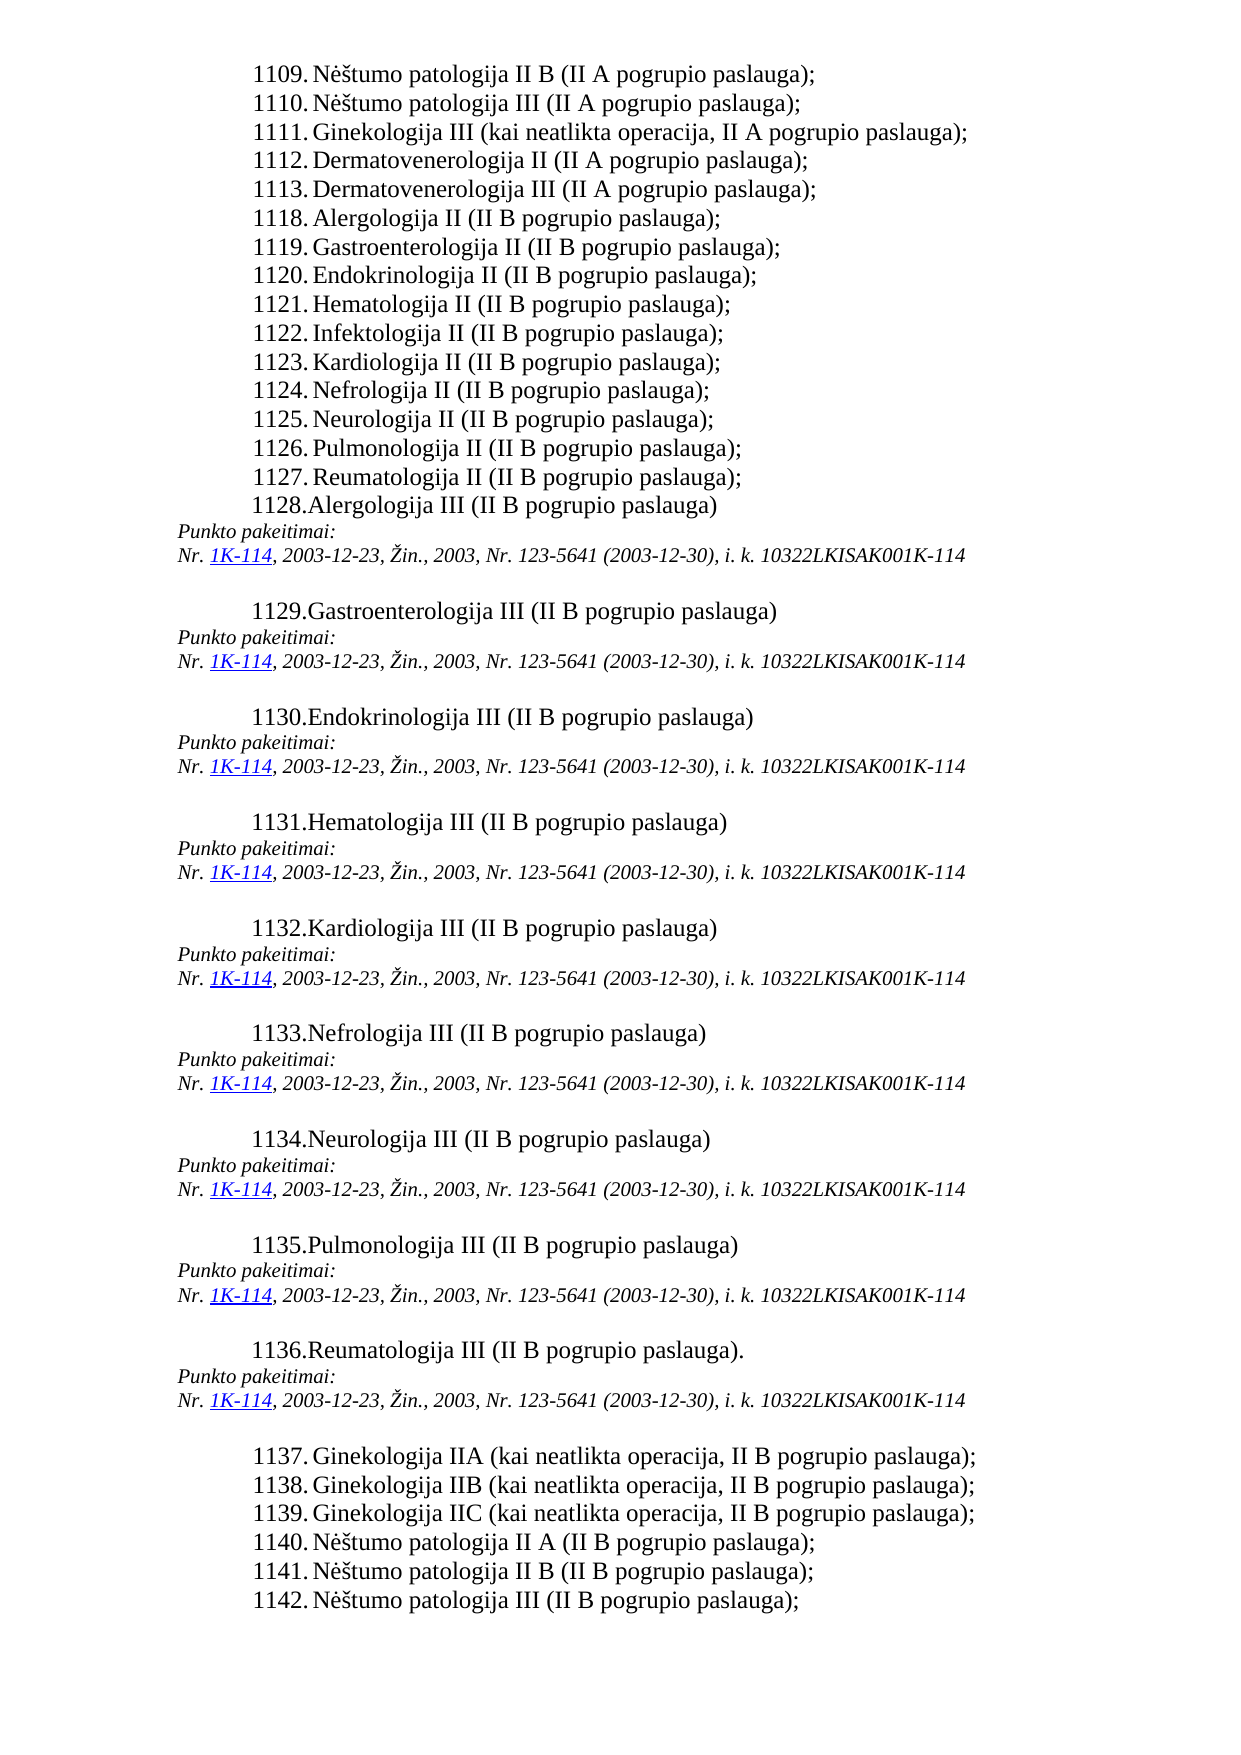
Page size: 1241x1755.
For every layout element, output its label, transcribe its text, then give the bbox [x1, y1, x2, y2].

text Nr. 1K-114, 2003-12-23, Žin., 2003, Nr. 123-5641 (2003-12-30), i. k. 10322LKISAK001K-114 [177, 966, 1181, 990]
text 1118. Alergologija II (II B pogrupio paslauga); [177, 203, 1181, 232]
text Punkto pakeitimai: [177, 730, 1181, 754]
text 1110. Nėštumo patologija III (II A pogrupio paslauga); [177, 88, 1181, 117]
text Punkto pakeitimai: [177, 519, 1181, 543]
text Nr. 1K-114, 2003-12-23, Žin., 2003, Nr. 123-5641 (2003-12-30), i. k. 10322LKISAK001K-114 [177, 1388, 1181, 1412]
text 1121. Hematologija II (II B pogrupio paslauga); [177, 289, 1181, 318]
text Punkto pakeitimai: [177, 942, 1181, 966]
text 1140. Nėštumo patologija II A (II B pogrupio paslauga); [177, 1527, 1181, 1556]
text 1133.Nefrologija III (II B pogrupio paslauga) [177, 1018, 1181, 1047]
text Punkto pakeitimai: [177, 1153, 1181, 1177]
text Punkto pakeitimai: [177, 836, 1181, 860]
text 1129.Gastroenterologija III (II B pogrupio paslauga) [177, 596, 1181, 625]
text 1122. Infektologija II (II B pogrupio paslauga); [177, 318, 1181, 347]
text Punkto pakeitimai: [177, 1047, 1181, 1071]
text Nr. 1K-114, 2003-12-23, Žin., 2003, Nr. 123-5641 (2003-12-30), i. k. 10322LKISAK001K-114 [177, 1071, 1181, 1095]
text 1124. Nefrologija II (II B pogrupio paslauga); [177, 375, 1181, 404]
text 1141. Nėštumo patologija II B (II B pogrupio paslauga); [177, 1556, 1181, 1585]
text Nr. 1K-114, 2003-12-23, Žin., 2003, Nr. 123-5641 (2003-12-30), i. k. 10322LKISAK001K-114 [177, 860, 1181, 884]
text 1132.Kardiologija III (II B pogrupio paslauga) [177, 913, 1181, 942]
text 1113. Dermatovenerologija III (II A pogrupio paslauga); [177, 174, 1181, 203]
text 1137. Ginekologija IIA (kai neatlikta operacija, II B pogrupio paslauga); [177, 1441, 1181, 1470]
text 1136.Reumatologija III (II B pogrupio paslauga). [177, 1335, 1181, 1364]
text Nr. 1K-114, 2003-12-23, Žin., 2003, Nr. 123-5641 (2003-12-30), i. k. 10322LKISAK001K-114 [177, 543, 1181, 567]
text Punkto pakeitimai: [177, 1364, 1181, 1388]
text 1119. Gastroenterologija II (II B pogrupio paslauga); [177, 232, 1181, 260]
text 1127. Reumatologija II (II B pogrupio paslauga); [177, 462, 1181, 490]
text 1109. Nėštumo patologija II B (II A pogrupio paslauga); [177, 59, 1181, 88]
text 1135.Pulmonologija III (II B pogrupio paslauga) [177, 1230, 1181, 1258]
text Punkto pakeitimai: [177, 1258, 1181, 1282]
text Punkto pakeitimai: [177, 625, 1181, 649]
text Nr. 1K-114, 2003-12-23, Žin., 2003, Nr. 123-5641 (2003-12-30), i. k. 10322LKISAK001K-114 [177, 754, 1181, 778]
text 1142. Nėštumo patologija III (II B pogrupio paslauga); [177, 1585, 1181, 1613]
text 1125. Neurologija II (II B pogrupio paslauga); [177, 404, 1181, 433]
text 1130.Endokrinologija III (II B pogrupio paslauga) [177, 702, 1181, 730]
text 1123. Kardiologija II (II B pogrupio paslauga); [177, 347, 1181, 375]
text 1126. Pulmonologija II (II B pogrupio paslauga); [177, 433, 1181, 462]
text 1131.Hematologija III (II B pogrupio paslauga) [177, 807, 1181, 836]
text 1120. Endokrinologija II (II B pogrupio paslauga); [177, 260, 1181, 289]
text Nr. 1K-114, 2003-12-23, Žin., 2003, Nr. 123-5641 (2003-12-30), i. k. 10322LKISAK001K-114 [177, 1177, 1181, 1201]
text 1112. Dermatovenerologija II (II A pogrupio paslauga); [177, 145, 1181, 174]
text 1138. Ginekologija IIB (kai neatlikta operacija, II B pogrupio paslauga); [177, 1470, 1181, 1498]
text 1134.Neurologija III (II B pogrupio paslauga) [177, 1124, 1181, 1153]
text 1139. Ginekologija IIC (kai neatlikta operacija, II B pogrupio paslauga); [177, 1498, 1181, 1527]
text Nr. 1K-114, 2003-12-23, Žin., 2003, Nr. 123-5641 (2003-12-30), i. k. 10322LKISAK001K-114 [177, 649, 1181, 673]
text Nr. 1K-114, 2003-12-23, Žin., 2003, Nr. 123-5641 (2003-12-30), i. k. 10322LKISAK001K-114 [177, 1282, 1181, 1307]
text 1128.Alergologija III (II B pogrupio paslauga) [177, 490, 1181, 519]
text 1111. Ginekologija III (kai neatlikta operacija, II A pogrupio paslauga); [177, 117, 1181, 145]
